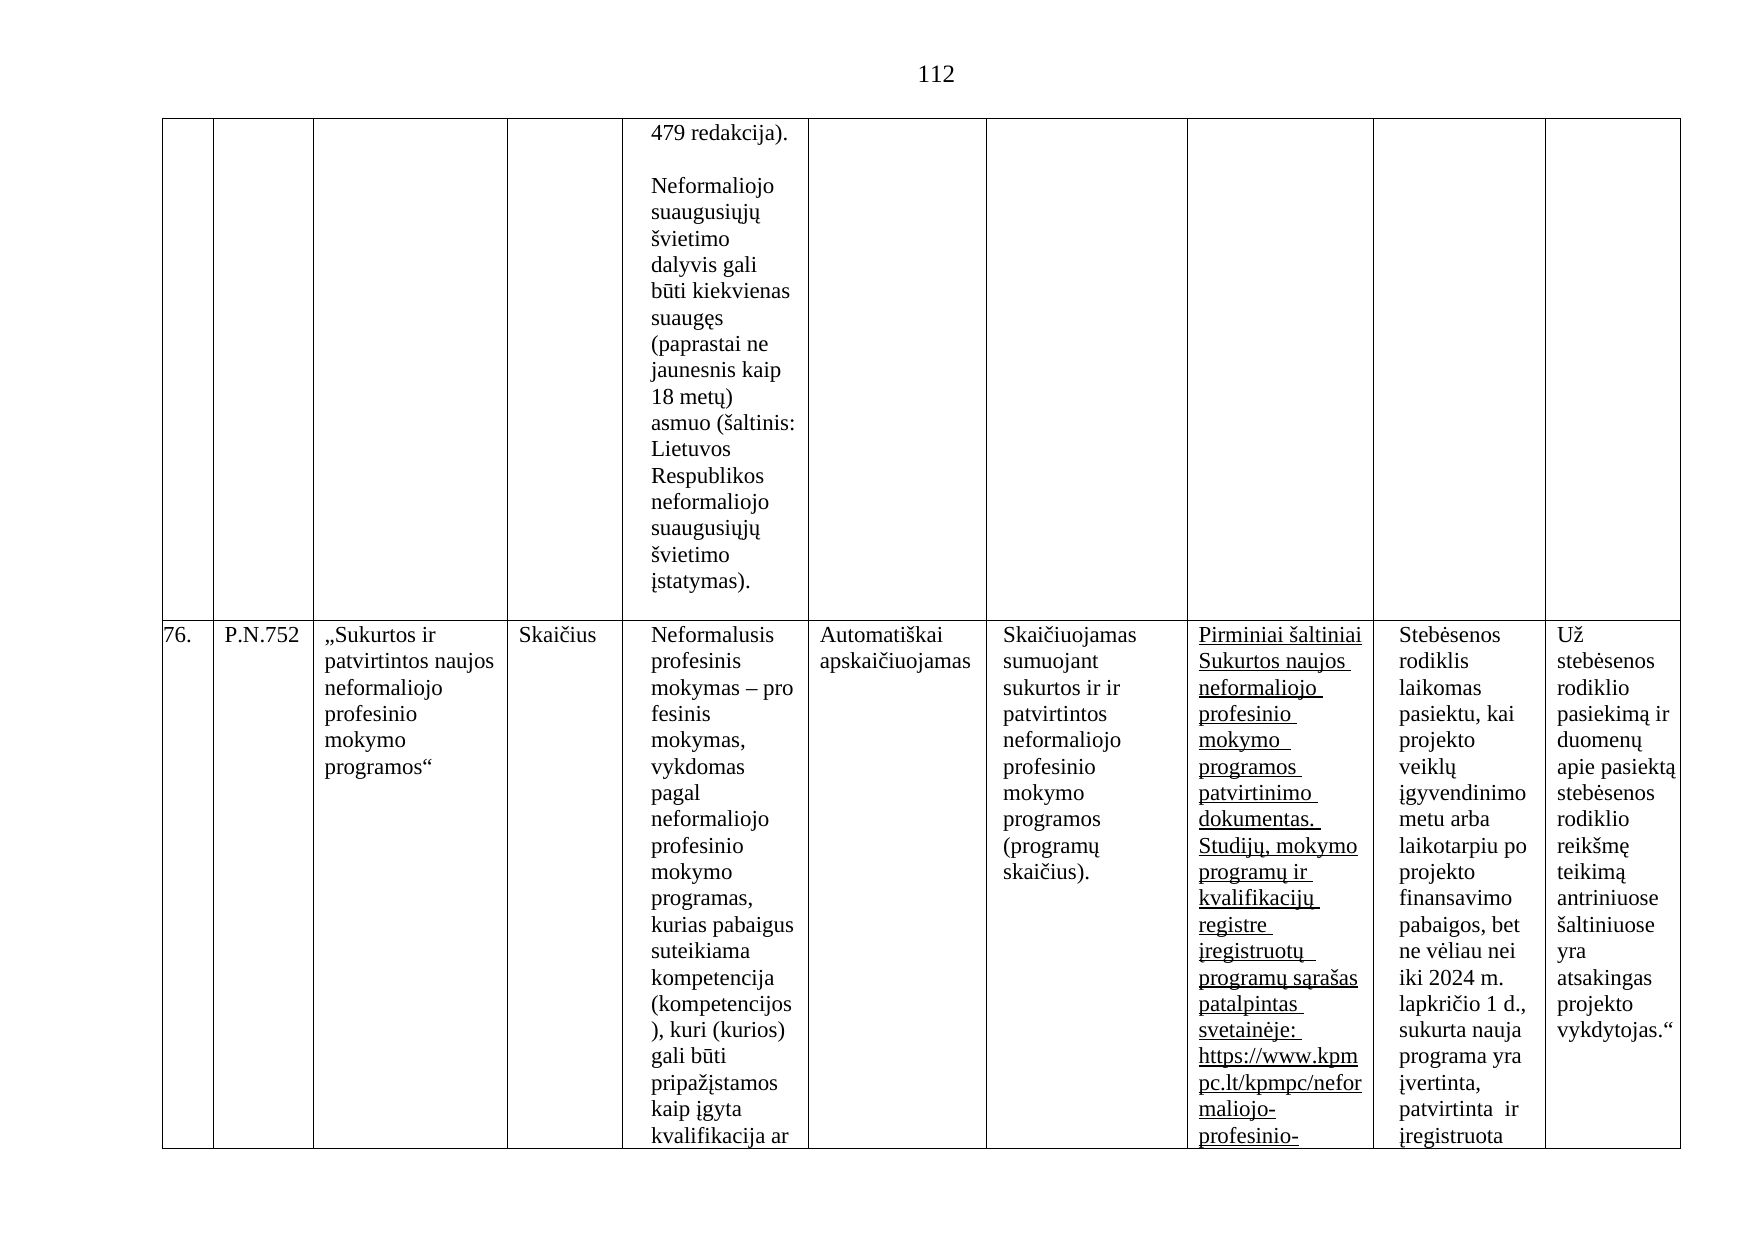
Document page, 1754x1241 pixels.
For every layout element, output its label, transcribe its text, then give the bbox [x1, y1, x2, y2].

table_cell „Sukurtos ir patvirtintos naujos neformaliojo profesinio mokymo programos“ [314, 621, 507, 1148]
table_cell [163, 119, 213, 620]
table_cell Stebėsenos rodiklis laikomas pasiektu, kai projekto veiklų įgyvendinimo metu arba laikotarpiu po projekto finansavimo pabaigos, bet ne vėliau nei iki 2024 m. lapkričio 1 d., sukurta nauja programa yra įvertinta, patvirtinta ir įregistruota [1374, 621, 1545, 1148]
table_cell [508, 119, 622, 620]
table_cell Automatiškai apskaičiuojamas [809, 621, 986, 1148]
table_cell [314, 119, 507, 620]
table_cell P.N.752 [214, 621, 313, 1148]
table_cell 479 redakcija). Neformaliojo suaugusiųjų švietimo dalyvis gali būti kiekvienas suaugęs (paprastai ne jaunesnis kaip 18 metų) asmuo (šaltinis: Lietuvos Respublikos neformaliojo suaugusiųjų švietimo įstatymas). [623, 119, 808, 620]
table_cell [214, 119, 313, 620]
table_cell [1188, 119, 1373, 620]
table_cell Skaičius [508, 621, 622, 1148]
table_cell [1546, 119, 1680, 620]
table_cell [1374, 119, 1545, 620]
table_cell [809, 119, 986, 620]
table_cell Už stebėsenos rodiklio pasiekimą ir duomenų apie pasiektą stebėsenos rodiklio reikšmę teikimą antriniuose šaltiniuose yra atsakingas projekto vykdytojas.“ [1546, 621, 1680, 1148]
table_cell Pirminiai šaltiniai Sukurtos naujos neformaliojo profesinio mokymo programos patvirtinimo dokumentas. Studijų, mokymo programų ir kvalifikacijų registre įregistruotų programų sąrašas patalpintas svetainėje: https://www.kpmpc.lt/kpmpc/neformaliojo-profesinio- [1188, 621, 1373, 1148]
table_cell Skaičiuojamas sumuojant sukurtos ir ir patvirtintos neformaliojo profesinio mokymo programos (programų skaičius). [987, 621, 1187, 1148]
table_cell 76. [163, 621, 213, 1148]
table_cell Neformalusis profesinis mokymas – profesinis mokymas, vykdomas pagal neformaliojo profesinio mokymo programas, kurias pabaigus suteikiama kompetencija (kompetencijos), kuri (kurios) gali būti pripažįstamos kaip įgyta kvalifikacija ar [623, 621, 808, 1148]
table_cell [987, 119, 1187, 620]
